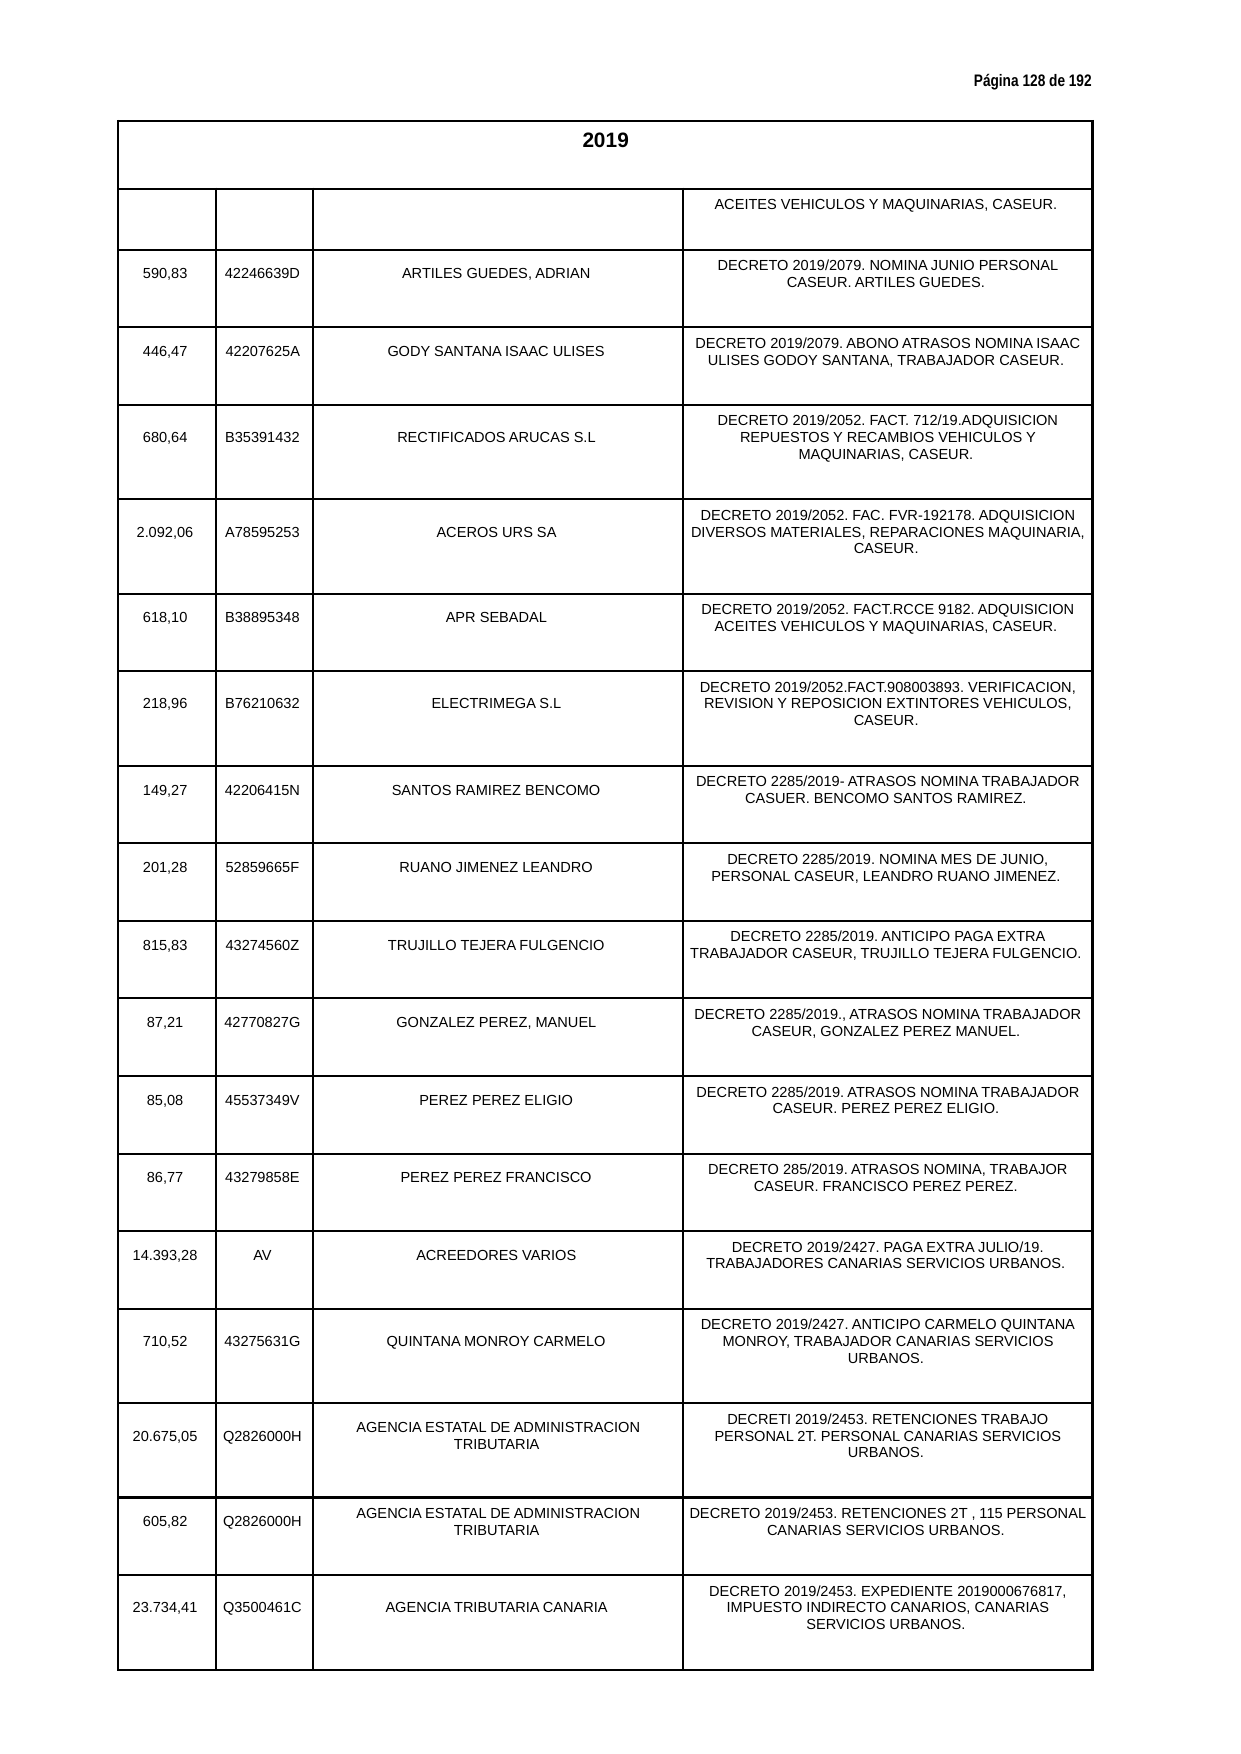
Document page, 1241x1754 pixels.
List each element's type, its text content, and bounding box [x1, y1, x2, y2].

table_cell DECRETO 2019/2453. EXPEDIENTE 2019000676817, IMPUESTO INDIRECTO CANARIOS, CANARIAS SERVICIOS URBANOS. [684, 1576, 1091, 1668]
table_cell 20.675,05 [119, 1404, 215, 1496]
table_cell RECTIFICADOS ARUCAS S.L [314, 406, 682, 498]
table_cell PEREZ PEREZ FRANCISCO [314, 1155, 682, 1230]
table_cell 42206415N [217, 767, 312, 842]
table_cell 710,52 [119, 1310, 215, 1402]
table_cell [217, 190, 312, 248]
table_cell 43279858E [217, 1155, 312, 1230]
table_cell TRUJILLO TEJERA FULGENCIO [314, 922, 682, 997]
table_cell ACEITES VEHICULOS Y MAQUINARIAS, CASEUR. [684, 190, 1091, 248]
table_cell 42246639D [217, 251, 312, 326]
table_cell DECRETO 2019/2079. ABONO ATRASOS NOMINA ISAAC ULISES GODOY SANTANA, TRABAJADOR CASEUR. [684, 328, 1091, 404]
table_cell 218,96 [119, 672, 215, 764]
table_cell 815,83 [119, 922, 215, 997]
table_cell 446,47 [119, 328, 215, 404]
table_cell DECRETO 2019/2052. FAC. FVR-192178. ADQUISICION DIVERSOS MATERIALES, REPARACIONES MAQUINARIA, CASEUR. [684, 500, 1091, 592]
table_cell 23.734,41 [119, 1576, 215, 1668]
table_cell 618,10 [119, 595, 215, 670]
table_cell 680,64 [119, 406, 215, 498]
table_cell 590,83 [119, 251, 215, 326]
table_cell GODY SANTANA ISAAC ULISES [314, 328, 682, 404]
table_cell 43275631G [217, 1310, 312, 1402]
table_cell DECRETO 2019/2079. NOMINA JUNIO PERSONAL CASEUR. ARTILES GUEDES. [684, 251, 1091, 326]
table_cell AGENCIA ESTATAL DE ADMINISTRACION TRIBUTARIA [314, 1404, 682, 1496]
table_cell GONZALEZ PEREZ, MANUEL [314, 999, 682, 1075]
table_cell DECRETO 2019/2427. PAGA EXTRA JULIO/19. TRABAJADORES CANARIAS SERVICIOS URBANOS. [684, 1232, 1091, 1308]
table_cell RUANO JIMENEZ LEANDRO [314, 844, 682, 920]
table_cell B76210632 [217, 672, 312, 764]
table_cell ARTILES GUEDES, ADRIAN [314, 251, 682, 326]
table_cell 149,27 [119, 767, 215, 842]
table_cell ELECTRIMEGA S.L [314, 672, 682, 764]
table_cell 42207625A [217, 328, 312, 404]
table_cell DECRETO 2285/2019. ANTICIPO PAGA EXTRA TRABAJADOR CASEUR, TRUJILLO TEJERA FULGENCIO. [684, 922, 1091, 997]
table_cell AGENCIA TRIBUTARIA CANARIA [314, 1576, 682, 1668]
table_cell DECRETO 2019/2453. RETENCIONES 2T , 115 PERSONAL CANARIAS SERVICIOS URBANOS. [684, 1499, 1091, 1574]
table_cell 2.092,06 [119, 500, 215, 592]
table_cell Q2826000H [217, 1404, 312, 1496]
table_cell [314, 190, 682, 248]
table_cell DECRETO 2019/2052. FACT.RCCE 9182. ADQUISICION ACEITES VEHICULOS Y MAQUINARIAS, CASEUR. [684, 595, 1091, 670]
table_cell DECRETI 2019/2453. RETENCIONES TRABAJO PERSONAL 2T. PERSONAL CANARIAS SERVICIOS URBANOS. [684, 1404, 1091, 1496]
table_cell QUINTANA MONROY CARMELO [314, 1310, 682, 1402]
table_cell DECRETO 2019/2052.FACT.908003893. VERIFICACION, REVISION Y REPOSICION EXTINTORES VEHICULOS, CASEUR. [684, 672, 1091, 764]
table_cell Q2826000H [217, 1499, 312, 1574]
table_cell 52859665F [217, 844, 312, 920]
table_cell 201,28 [119, 844, 215, 920]
table_cell PEREZ PEREZ ELIGIO [314, 1077, 682, 1152]
table_cell ACEROS URS SA [314, 500, 682, 592]
table_cell 85,08 [119, 1077, 215, 1152]
table_cell 14.393,28 [119, 1232, 215, 1308]
table_cell ACREEDORES VARIOS [314, 1232, 682, 1308]
table_cell 86,77 [119, 1155, 215, 1230]
table_cell A78595253 [217, 500, 312, 592]
table_cell 87,21 [119, 999, 215, 1075]
table_cell B35391432 [217, 406, 312, 498]
table_cell DECRETO 2285/2019. ATRASOS NOMINA TRABAJADOR CASEUR. PEREZ PEREZ ELIGIO. [684, 1077, 1091, 1152]
table_header 2019 [119, 122, 1091, 188]
table_cell DECRETO 2285/2019- ATRASOS NOMINA TRABAJADOR CASUER. BENCOMO SANTOS RAMIREZ. [684, 767, 1091, 842]
table_cell DECRETO 2285/2019., ATRASOS NOMINA TRABAJADOR CASEUR, GONZALEZ PEREZ MANUEL. [684, 999, 1091, 1075]
table_cell Q3500461C [217, 1576, 312, 1668]
table_cell DECRETO 2285/2019. NOMINA MES DE JUNIO, PERSONAL CASEUR, LEANDRO RUANO JIMENEZ. [684, 844, 1091, 920]
table_cell 605,82 [119, 1499, 215, 1574]
table_cell 43274560Z [217, 922, 312, 997]
table_cell DECRETO 2019/2427. ANTICIPO CARMELO QUINTANA MONROY, TRABAJADOR CANARIAS SERVICIOS URBANOS. [684, 1310, 1091, 1402]
table_cell DECRETO 2019/2052. FACT. 712/19.ADQUISICION REPUESTOS Y RECAMBIOS VEHICULOS Y MAQUINARIAS, CASEUR. [684, 406, 1091, 498]
table_cell [119, 190, 215, 248]
table_cell 45537349V [217, 1077, 312, 1152]
table_cell SANTOS RAMIREZ BENCOMO [314, 767, 682, 842]
table_cell AV [217, 1232, 312, 1308]
table_cell APR SEBADAL [314, 595, 682, 670]
table_cell DECRETO 285/2019. ATRASOS NOMINA, TRABAJOR CASEUR. FRANCISCO PEREZ PEREZ. [684, 1155, 1091, 1230]
table_cell B38895348 [217, 595, 312, 670]
table_cell AGENCIA ESTATAL DE ADMINISTRACION TRIBUTARIA [314, 1499, 682, 1574]
table_cell 42770827G [217, 999, 312, 1075]
